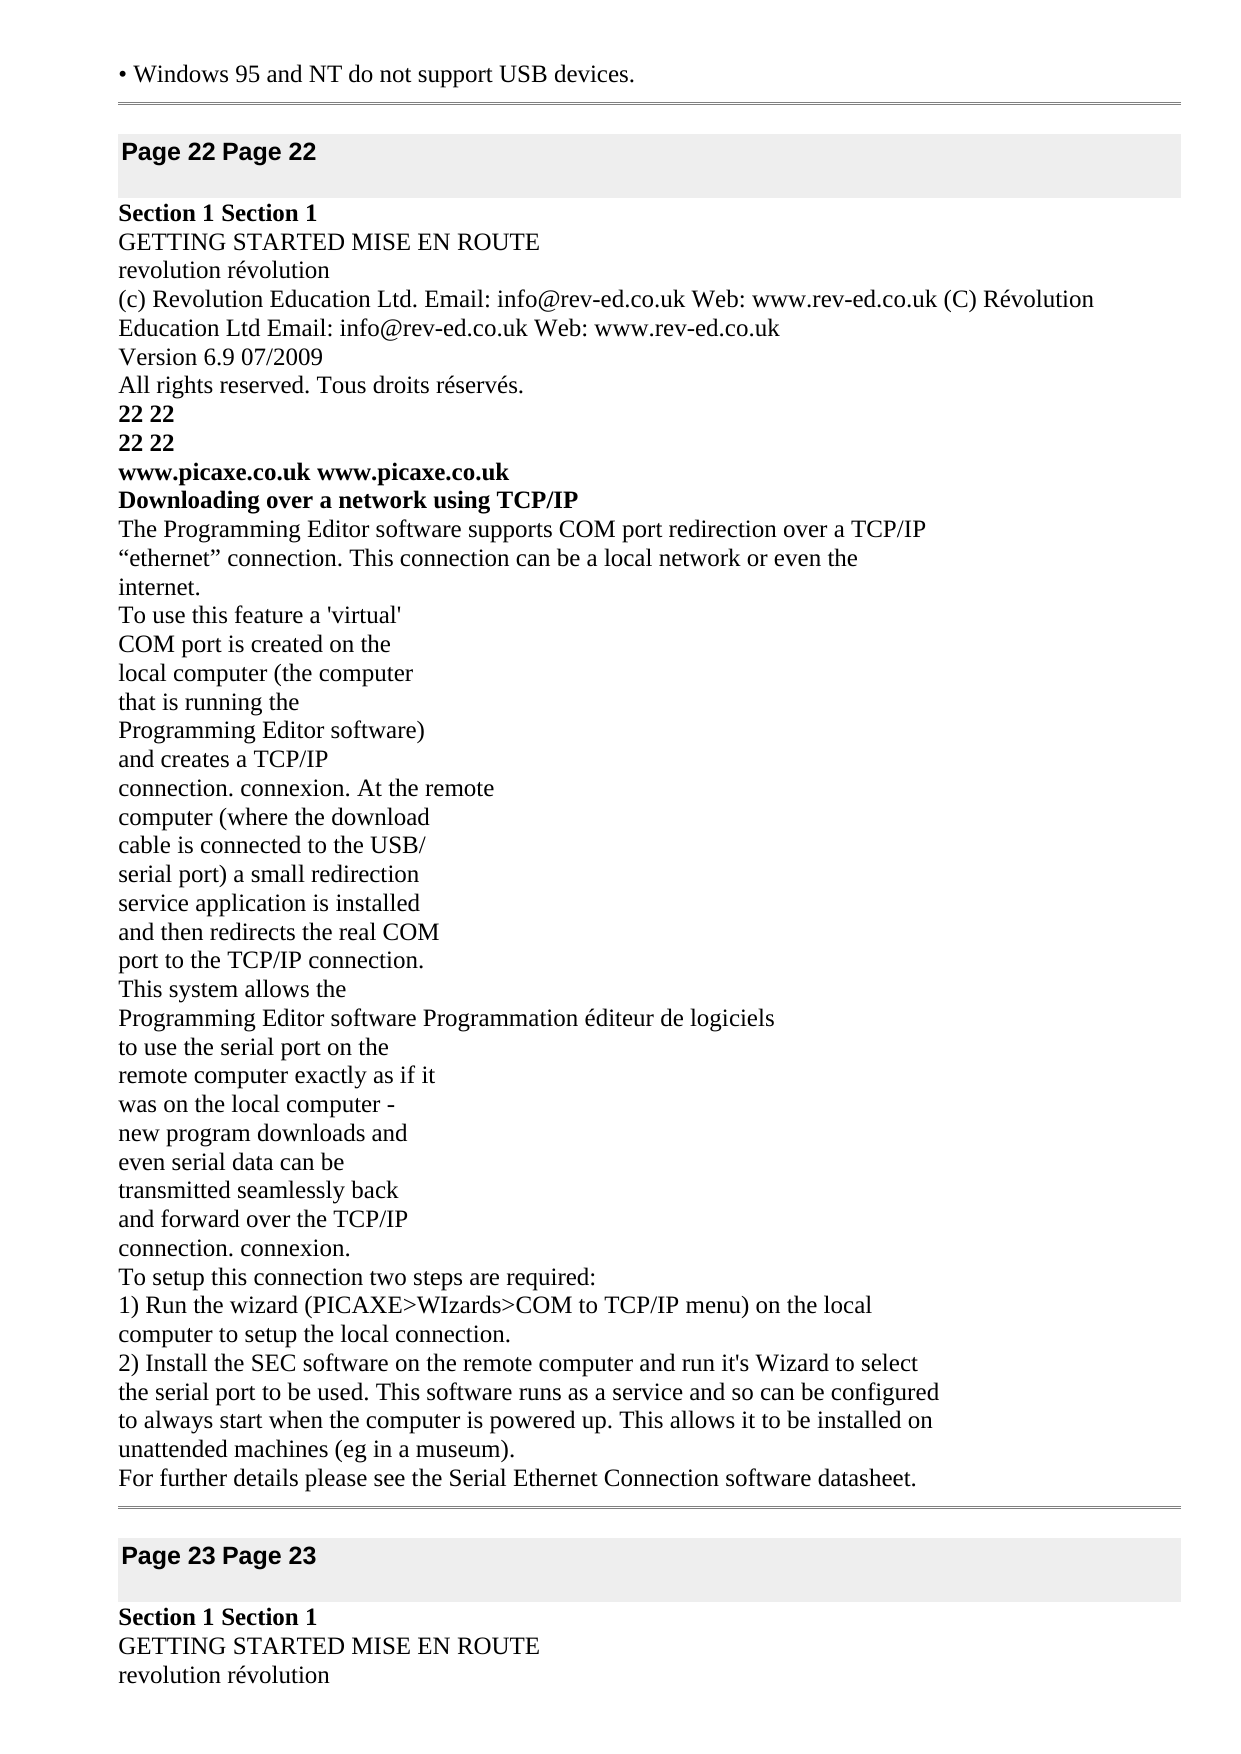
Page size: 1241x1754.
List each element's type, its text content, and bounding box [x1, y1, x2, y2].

text “ethernet” connection. This connection can be a local network or even the [118, 543, 1181, 572]
text revolution révolution [118, 256, 1181, 284]
text and creates a TCP/IP [118, 744, 1181, 773]
text All rights reserved. Tous droits réservés. [118, 371, 1181, 399]
text Programming Editor software Programmation éditeur de logiciels [118, 1003, 1181, 1032]
text GETTING STARTED MISE EN ROUTE [118, 227, 1181, 256]
text to use the serial port on the [118, 1032, 1181, 1061]
text This system allows the [118, 974, 1181, 1003]
text Section 1 Section 1 [118, 1602, 1181, 1631]
text connection. connexion. At the remote [118, 773, 1181, 802]
text • Windows 95 and NT do not support USB devices. [118, 59, 1181, 88]
text that is running the [118, 687, 1181, 716]
text even serial data can be [118, 1147, 1181, 1176]
text internet. [118, 572, 1181, 601]
text The Programming Editor software supports COM port redirection over a TCP/IP [118, 514, 1181, 543]
text Programming Editor software) [118, 716, 1181, 744]
text Downloading over a network using TCP/IP [118, 486, 1181, 514]
text www.picaxe.co.uk www.picaxe.co.uk [118, 457, 1181, 486]
table_header Page 22 Page 22 [118, 134, 1181, 198]
text transmitted seamlessly back [118, 1176, 1181, 1204]
text GETTING STARTED MISE EN ROUTE [118, 1631, 1181, 1660]
text and forward over the TCP/IP [118, 1204, 1181, 1233]
text unattended machines (eg in a museum). [118, 1434, 1181, 1463]
text For further details please see the Serial Ethernet Connection software datasheet. [118, 1463, 1181, 1492]
text connection. connexion. [118, 1233, 1181, 1262]
text To use this feature a 'virtual' [118, 601, 1181, 629]
text 2) Install the SEC software on the remote computer and run it's Wizard to select [118, 1348, 1181, 1377]
text local computer (the computer [118, 658, 1181, 687]
text 22 22 [118, 428, 1181, 457]
text remote computer exactly as if it [118, 1061, 1181, 1089]
text computer to setup the local connection. [118, 1319, 1181, 1348]
text serial port) a small redirection [118, 859, 1181, 888]
text new program downloads and [118, 1118, 1181, 1147]
text to always start when the computer is powered up. This allows it to be installed on [118, 1406, 1181, 1434]
text revolution révolution [118, 1660, 1181, 1688]
text computer (where the download [118, 802, 1181, 831]
text To setup this connection two steps are required: [118, 1262, 1181, 1291]
text COM port is created on the [118, 629, 1181, 658]
text 22 22 [118, 399, 1181, 428]
text 1) Run the wizard (PICAXE>WIzards>COM to TCP/IP menu) on the local [118, 1291, 1181, 1319]
text port to the TCP/IP connection. [118, 946, 1181, 974]
table_header Page 23 Page 23 [118, 1538, 1181, 1602]
text Version 6.9 07/2009 [118, 342, 1181, 371]
text was on the local computer - [118, 1089, 1181, 1118]
text service application is installed [118, 888, 1181, 917]
text cable is connected to the USB/ [118, 831, 1181, 859]
text Section 1 Section 1 [118, 198, 1181, 227]
text (c) Revolution Education Ltd. Email: info@rev-ed.co.uk Web: www.rev-ed.co.uk (C) Révolution Education Ltd Email: info@rev-ed.co.uk Web: www.rev-ed.co.uk [118, 284, 1181, 342]
text and then redirects the real COM [118, 917, 1181, 946]
text the serial port to be used. This software runs as a service and so can be configured [118, 1377, 1181, 1406]
